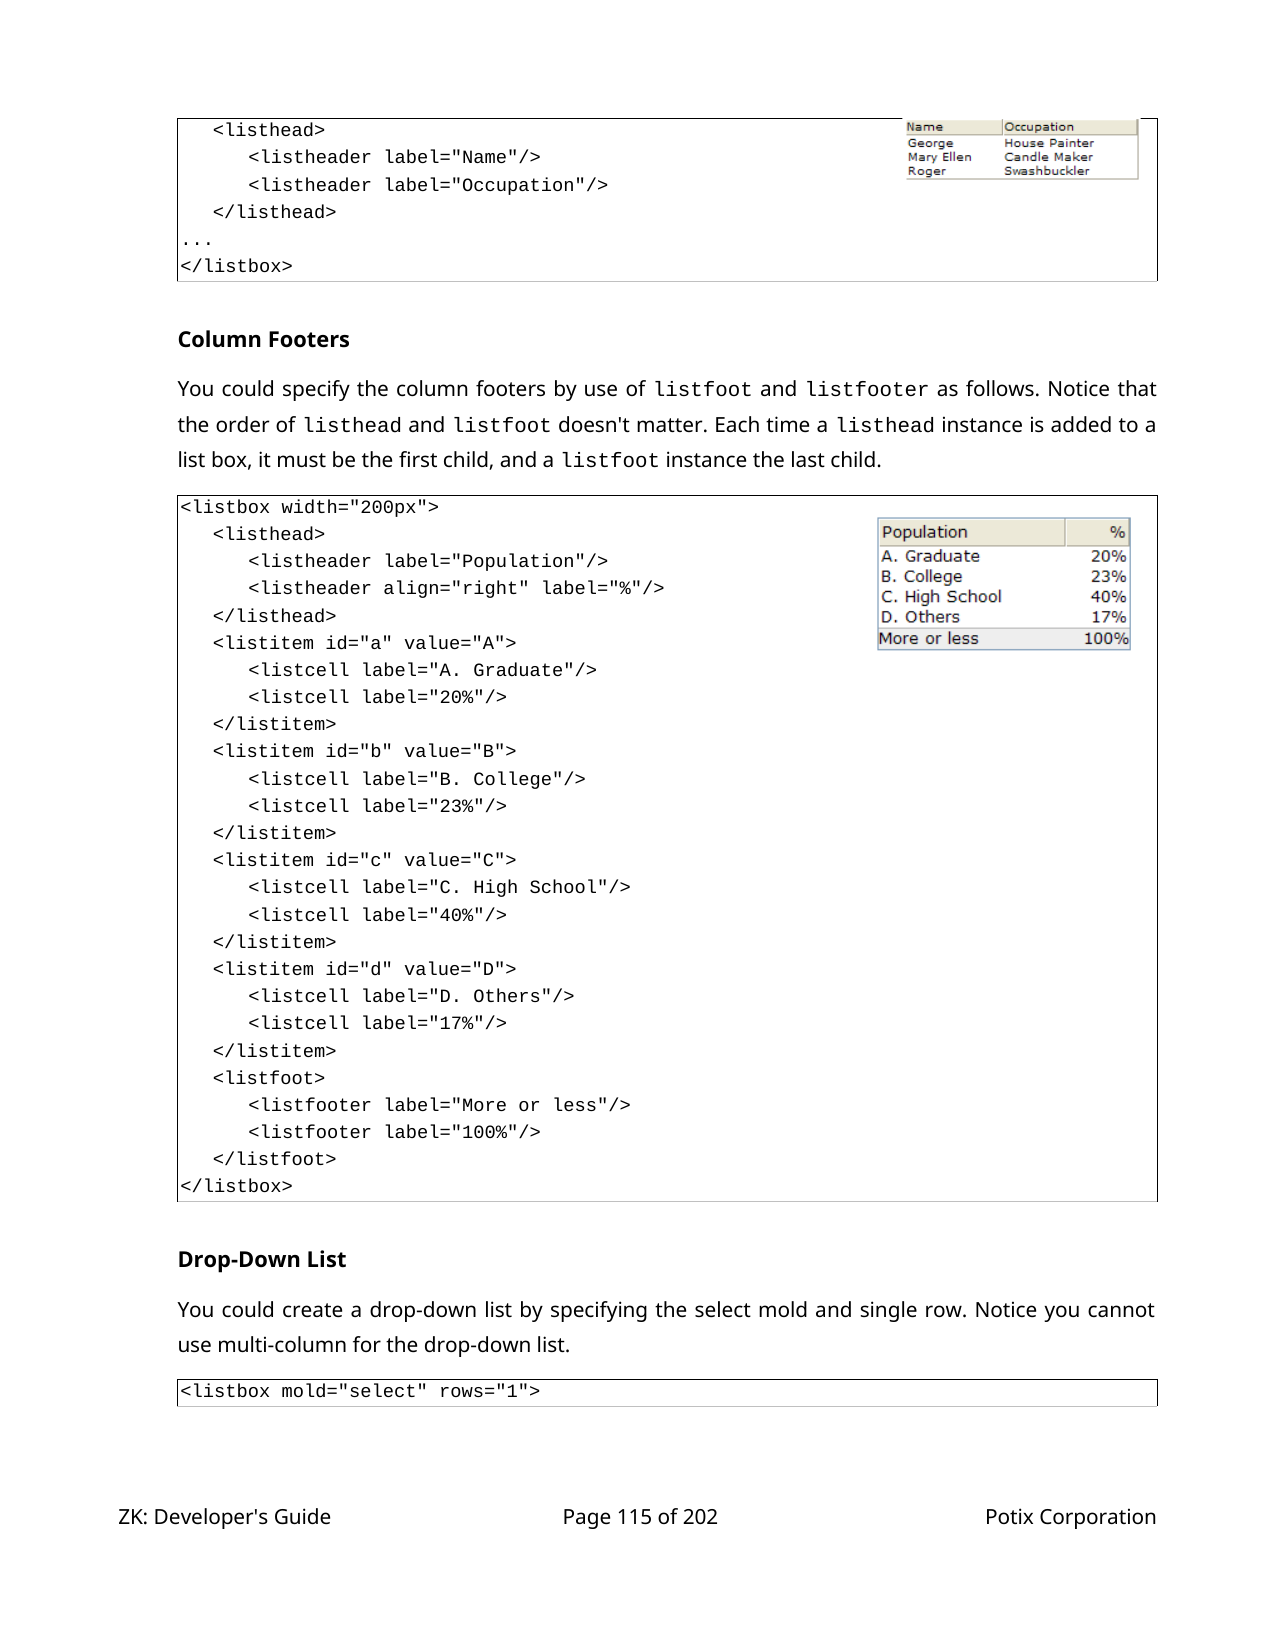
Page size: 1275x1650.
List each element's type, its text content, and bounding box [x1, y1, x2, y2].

text [1141, 119, 1157, 142]
text <listcell label="D. Others"/> [178, 984, 1157, 1008]
text </listbox> [178, 254, 1157, 281]
text You could specify the column footers by use of listfoot and listfooter as follows. Notice that the order of listhead and listfoot doesn't matter. Each time a listhead instance is added to a list box, it must be the first child, and a listfoot instance the last child. [177, 374, 1157, 474]
text <listcell label="C. High School"/> [178, 875, 1157, 899]
text </listhead> [178, 603, 875, 628]
text </listitem> [178, 1038, 1157, 1063]
text <listbox mold="select" rows="1"> [178, 1380, 1157, 1406]
text </listhead> [178, 200, 1157, 224]
text <listheader label="Population"/> [178, 549, 875, 573]
text <listhead> [178, 522, 875, 546]
text </listitem> [178, 930, 1157, 954]
text <listcell label="B. College"/> [178, 767, 1157, 791]
picture [875, 516, 1136, 653]
text <listcell label="20%"/> [178, 685, 1157, 709]
text <listfooter label="100%"/> [178, 1120, 1157, 1144]
text <listcell label="40%"/> [178, 902, 1157, 927]
text <listhead> [178, 119, 902, 142]
text <listheader label="Occupation"/> [178, 172, 1157, 197]
text <listcell label="23%"/> [178, 794, 1157, 818]
text <listbox width="200px"> [178, 496, 1157, 519]
text <listheader align="right" label="%"/> [178, 576, 875, 601]
text [1136, 603, 1157, 628]
text <listitem id="c" value="C"> [178, 848, 1157, 872]
text </listbox> [178, 1174, 1157, 1201]
text <listitem id="b" value="B"> [178, 739, 1157, 764]
text [1136, 522, 1157, 546]
text </listfoot> [178, 1147, 1157, 1171]
text ... [178, 227, 1157, 251]
picture [902, 118, 1141, 182]
text <listitem id="d" value="D"> [178, 957, 1157, 981]
text <listcell label="17%"/> [178, 1011, 1157, 1036]
text <listitem id="a" value="A"> [178, 631, 1157, 655]
text <listcell label="A. Graduate"/> [178, 658, 1157, 682]
text </listitem> [178, 712, 1157, 736]
text <listfoot> [178, 1066, 1157, 1090]
text <listfooter label="More or less"/> [178, 1093, 1157, 1117]
text You could create a drop-down list by specifying the select mold and single row. Notice you cannot use multi-column for the drop-down list. [177, 1295, 1157, 1358]
subtitle Drop-Down List [177, 1244, 1157, 1274]
text </listitem> [178, 821, 1157, 845]
text <listheader label="Name"/> [178, 145, 902, 169]
subtitle Column Footers [177, 324, 1157, 354]
